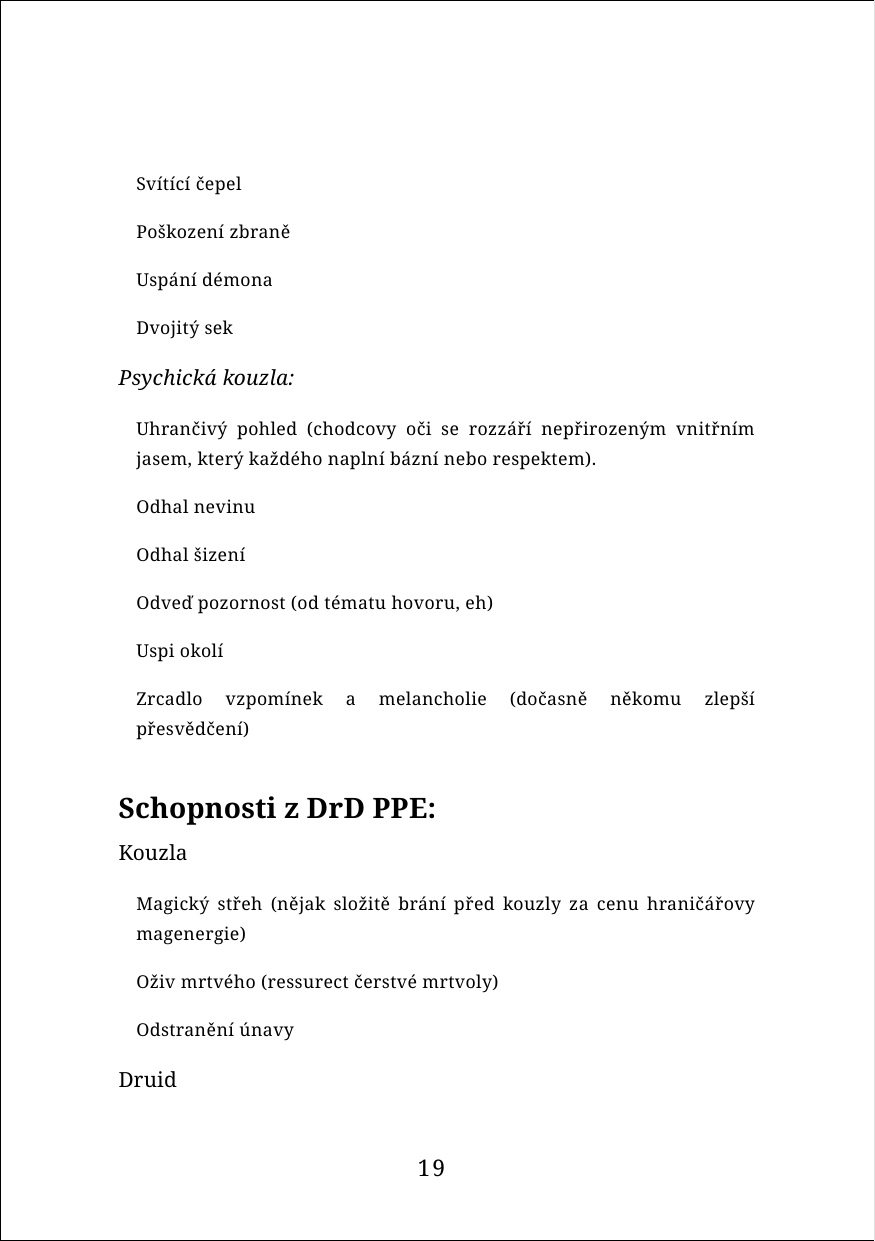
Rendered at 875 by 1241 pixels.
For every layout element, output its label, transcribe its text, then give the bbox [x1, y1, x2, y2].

text Svítící čepel [136, 172, 756, 196]
text Oživ mrtvého (ressurect čerstvé mrtvoly) [136, 970, 756, 994]
text Odhal nevinu [136, 495, 756, 519]
text Poškození zbraně [136, 220, 756, 244]
text Kouzla [118, 838, 756, 867]
subtitle Schopnosti z DrD PPE: [118, 788, 756, 827]
text Uspání démona [136, 268, 756, 292]
text Uspi okolí [136, 638, 756, 663]
text Psychická kouzla: [118, 363, 756, 392]
text Odstranění únavy [136, 1018, 756, 1042]
text Druid [118, 1066, 756, 1094]
text Zrcadlo vzpomínek a melancholie (dočasně někomu zlepší přesvědčení) [136, 686, 756, 741]
text Dvojitý sek [136, 316, 756, 340]
text Odveď pozornost (od tématu hovoru, eh) [136, 591, 756, 615]
text Magický střeh (nějak složitě brání před kouzly za cenu hraničářovy magenergie) [136, 892, 756, 946]
text Odhal šizení [136, 543, 756, 567]
text Uhrančivý pohled (chodcovy oči se rozzáří nepřirozeným vnitřním jasem, který každého naplní bázní nebo respektem). [136, 417, 756, 471]
